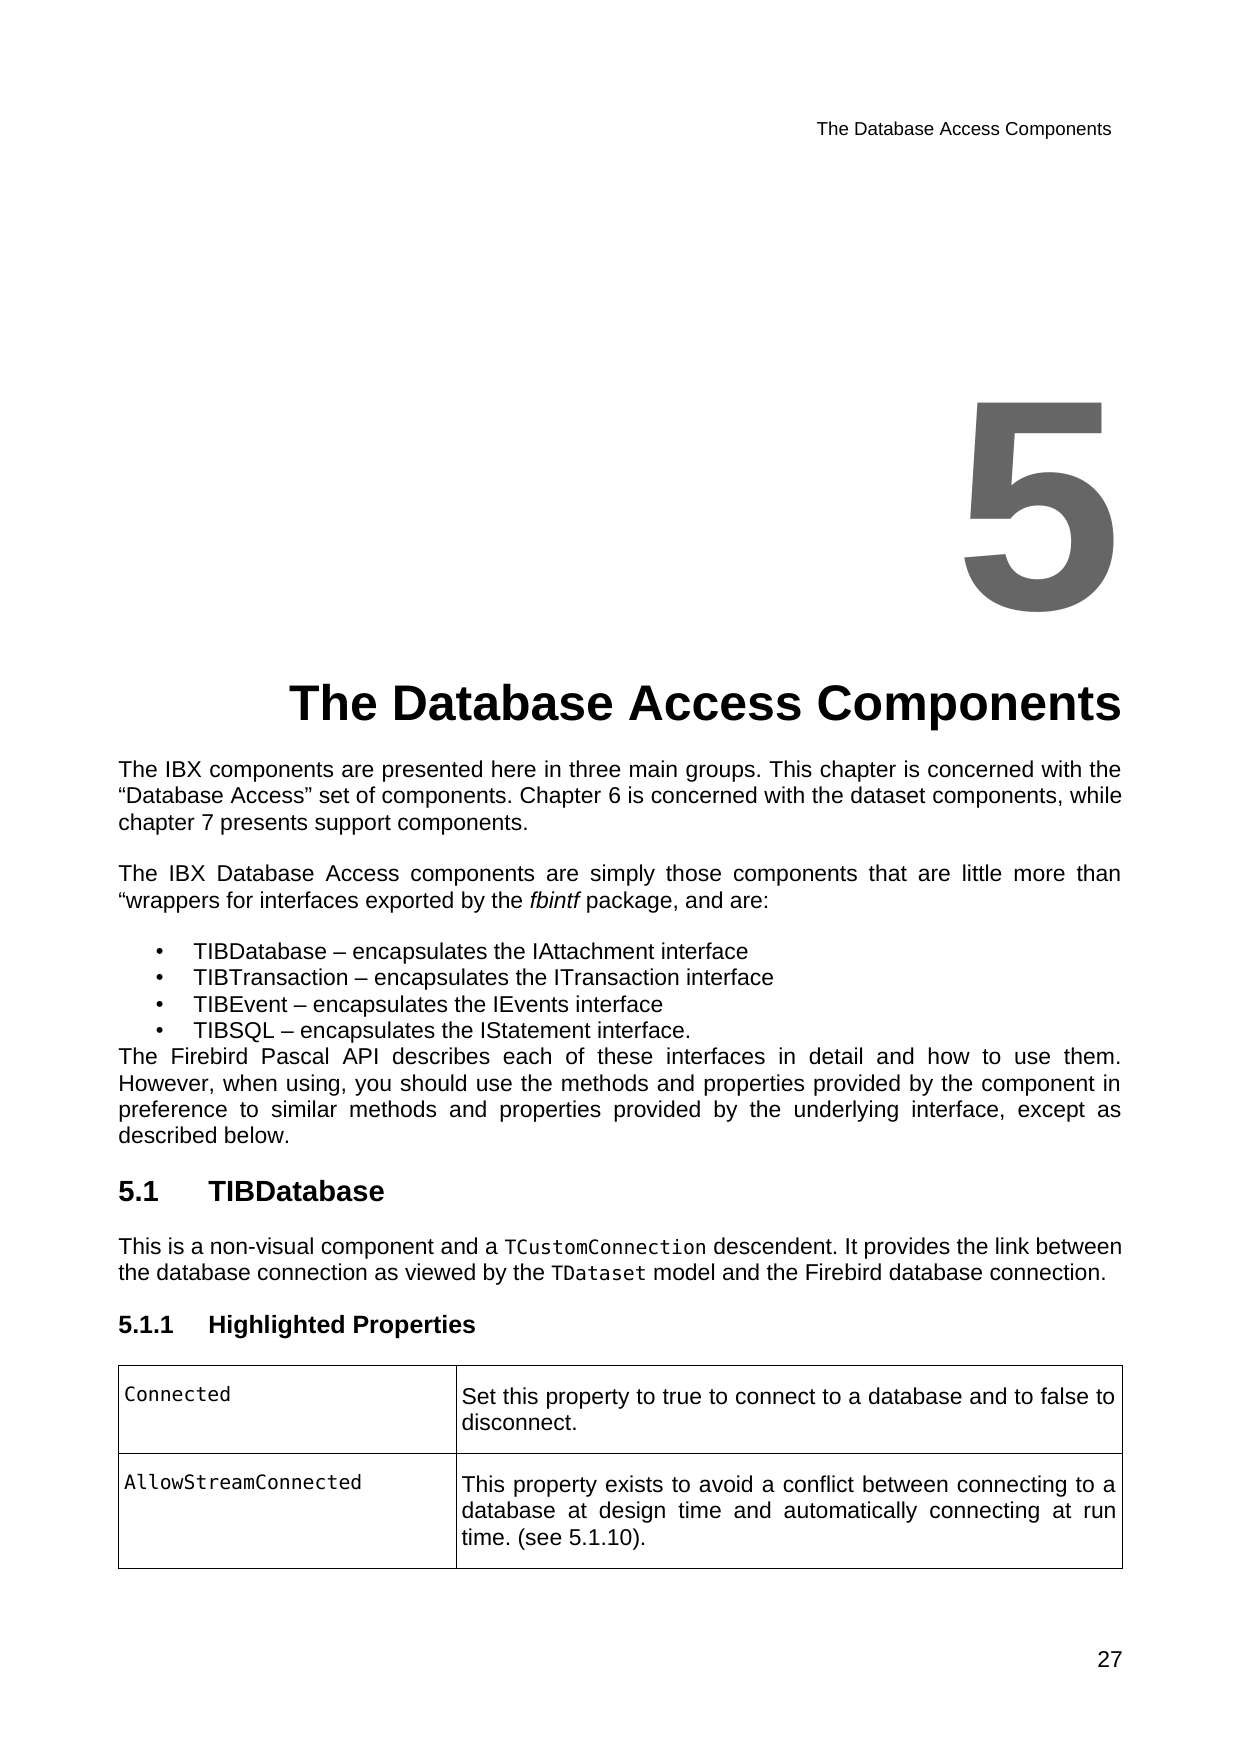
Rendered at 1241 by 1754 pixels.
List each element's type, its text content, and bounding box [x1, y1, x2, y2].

table_header Connected [119, 1366, 456, 1453]
subtitle The Database Access Components [81, 328, 1122, 731]
list TIBTransaction – encapsulates the ITransaction interface [156, 964, 1122, 991]
subtitle TIBDatabase [118, 1174, 1122, 1207]
list TIBEvent – encapsulates the IEvents interface [156, 991, 1122, 1017]
text The Firebird Pascal API describes each of these interfaces in detail and how to use them. However, when using, you should use the methods and properties provided by the component in preference to similar methods and properties provided by the underlying interface, except as described below. [118, 1043, 1122, 1149]
list TIBDatabase – encapsulates the IAttachment interface [156, 938, 1122, 964]
subtitle Highlighted Properties [118, 1311, 1122, 1339]
table_header Set this property to true to connect to a database and to false to disconnect. [457, 1366, 1122, 1453]
text This is a non-visual component and a TCustomConnection descendent. It provides the link between the database connection as viewed by the TDataset model and the Firebird database connection. [118, 1233, 1122, 1286]
table_cell This property exists to avoid a conflict between connecting to a database at design time and automatically connecting at run time. (see 5.1.10). [457, 1454, 1122, 1568]
list TIBSQL – encapsulates the IStatement interface. [156, 1017, 1122, 1043]
table_cell AllowStreamConnected [119, 1454, 456, 1568]
text The IBX Database Access components are simply those components that are little more than “wrappers for interfaces exported by the fbintf package, and are: [118, 860, 1122, 913]
text The IBX components are presented here in three main groups. This chapter is concerned with the “Database Access” set of components. Chapter 6 is concerned with the dataset components, while chapter 7 presents support components. [118, 756, 1122, 835]
